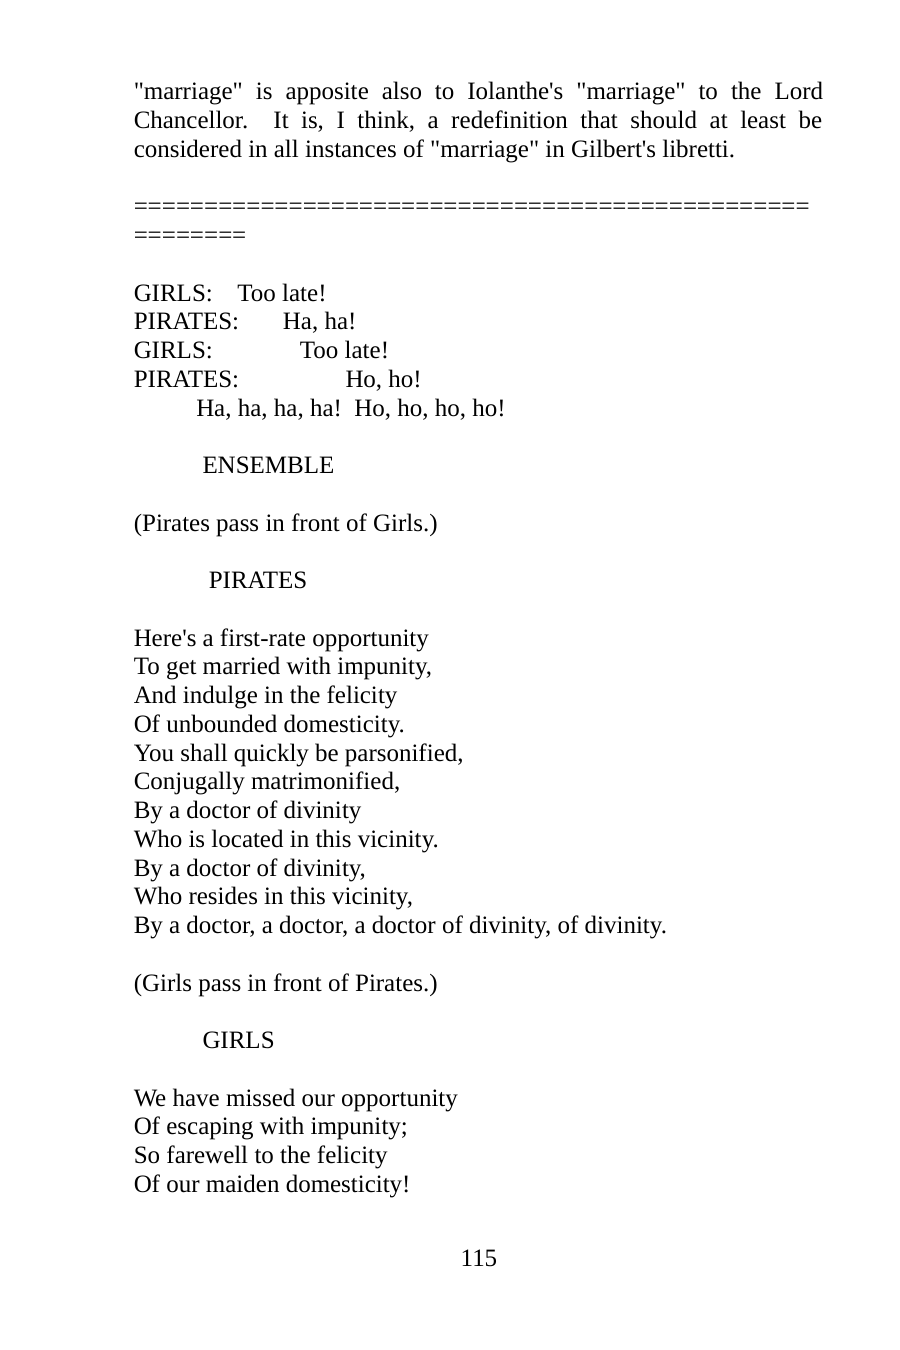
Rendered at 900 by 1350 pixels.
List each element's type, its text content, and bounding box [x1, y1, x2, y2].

text GIRLS: Too late! [133, 335, 823, 364]
text GIRLS [133, 1025, 823, 1054]
text So farewell to the felicity [133, 1140, 823, 1169]
text ENSEMBLE [133, 450, 823, 479]
text By a doctor of divinity, [133, 853, 823, 881]
text PIRATES: Ho, ho! [133, 364, 823, 393]
text And indulge in the felicity [133, 680, 823, 709]
text By a doctor of divinity [133, 795, 823, 824]
text Of escaping with impunity; [133, 1111, 823, 1140]
text Conjugally matrimonified, [133, 766, 823, 795]
text By a doctor, a doctor, a doctor of divinity, of divinity. [133, 910, 823, 939]
text GIRLS: Too late! [133, 278, 823, 306]
text Of unbounded domesticity. [133, 709, 823, 738]
text "marriage" is apposite also to Iolanthe's "marriage" to the Lord Chancellor. It is, I think, a redefinition that should at least be considered in all instances of "marriage" in Gilbert's libretti. [133, 76, 823, 163]
text (Girls pass in front of Pirates.) [133, 968, 823, 996]
text PIRATES [133, 565, 823, 594]
text PIRATES: Ha, ha! [133, 306, 823, 335]
text Who resides in this vicinity, [133, 881, 823, 910]
text Ha, ha, ha, ha! Ho, ho, ho, ho! [133, 393, 823, 421]
text To get married with impunity, [133, 651, 823, 680]
text Of our maiden domesticity! [133, 1169, 823, 1198]
text (Pirates pass in front of Girls.) [133, 508, 823, 536]
text Here's a first-rate opportunity [133, 623, 823, 651]
text You shall quickly be parsonified, [133, 738, 823, 766]
text We have missed our opportunity [133, 1083, 823, 1111]
text ======================================================== [133, 191, 823, 249]
text Who is located in this vicinity. [133, 824, 823, 853]
